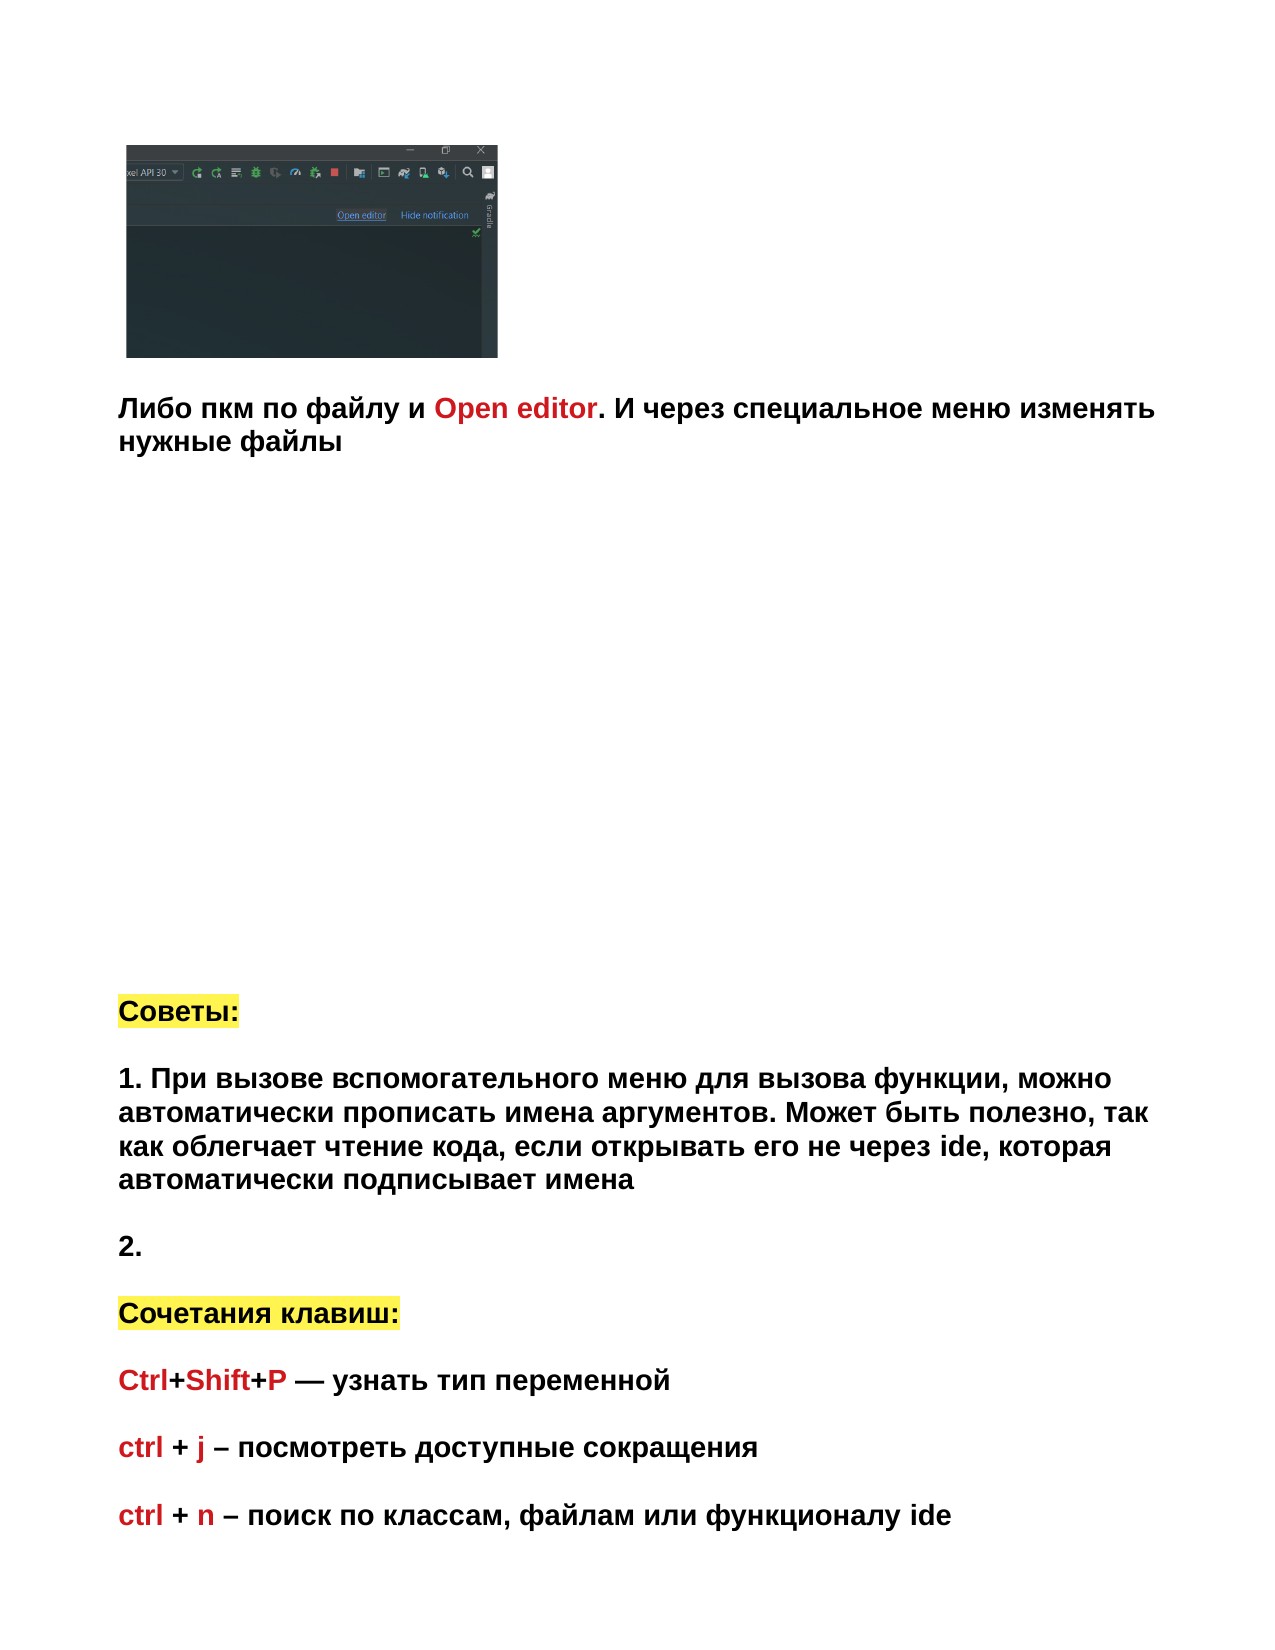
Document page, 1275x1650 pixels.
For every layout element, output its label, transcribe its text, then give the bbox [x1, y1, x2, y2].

text 2. [118, 1229, 1157, 1263]
text ctrl + j – посмотреть доступные сокращения [118, 1430, 1157, 1464]
text Либо пкм по файлу и Open editor. И через специальное меню изменять нужные файлы [118, 391, 1157, 458]
text Сочетания клавиш: [118, 1296, 1157, 1330]
text Советы: [118, 994, 1157, 1028]
text ctrl + n – поиск по классам, файлам или функционалу ide [118, 1497, 1157, 1531]
text Ctrl+Shift+P — узнать тип переменной [118, 1363, 1157, 1397]
text 1. При вызове вспомогательного меню для вызова функции, можно автоматически прописать имена аргументов. Может быть полезно, так как облегчает чтение кода, если открывать его не через ide, которая автоматически подписывает имена [118, 1061, 1157, 1196]
